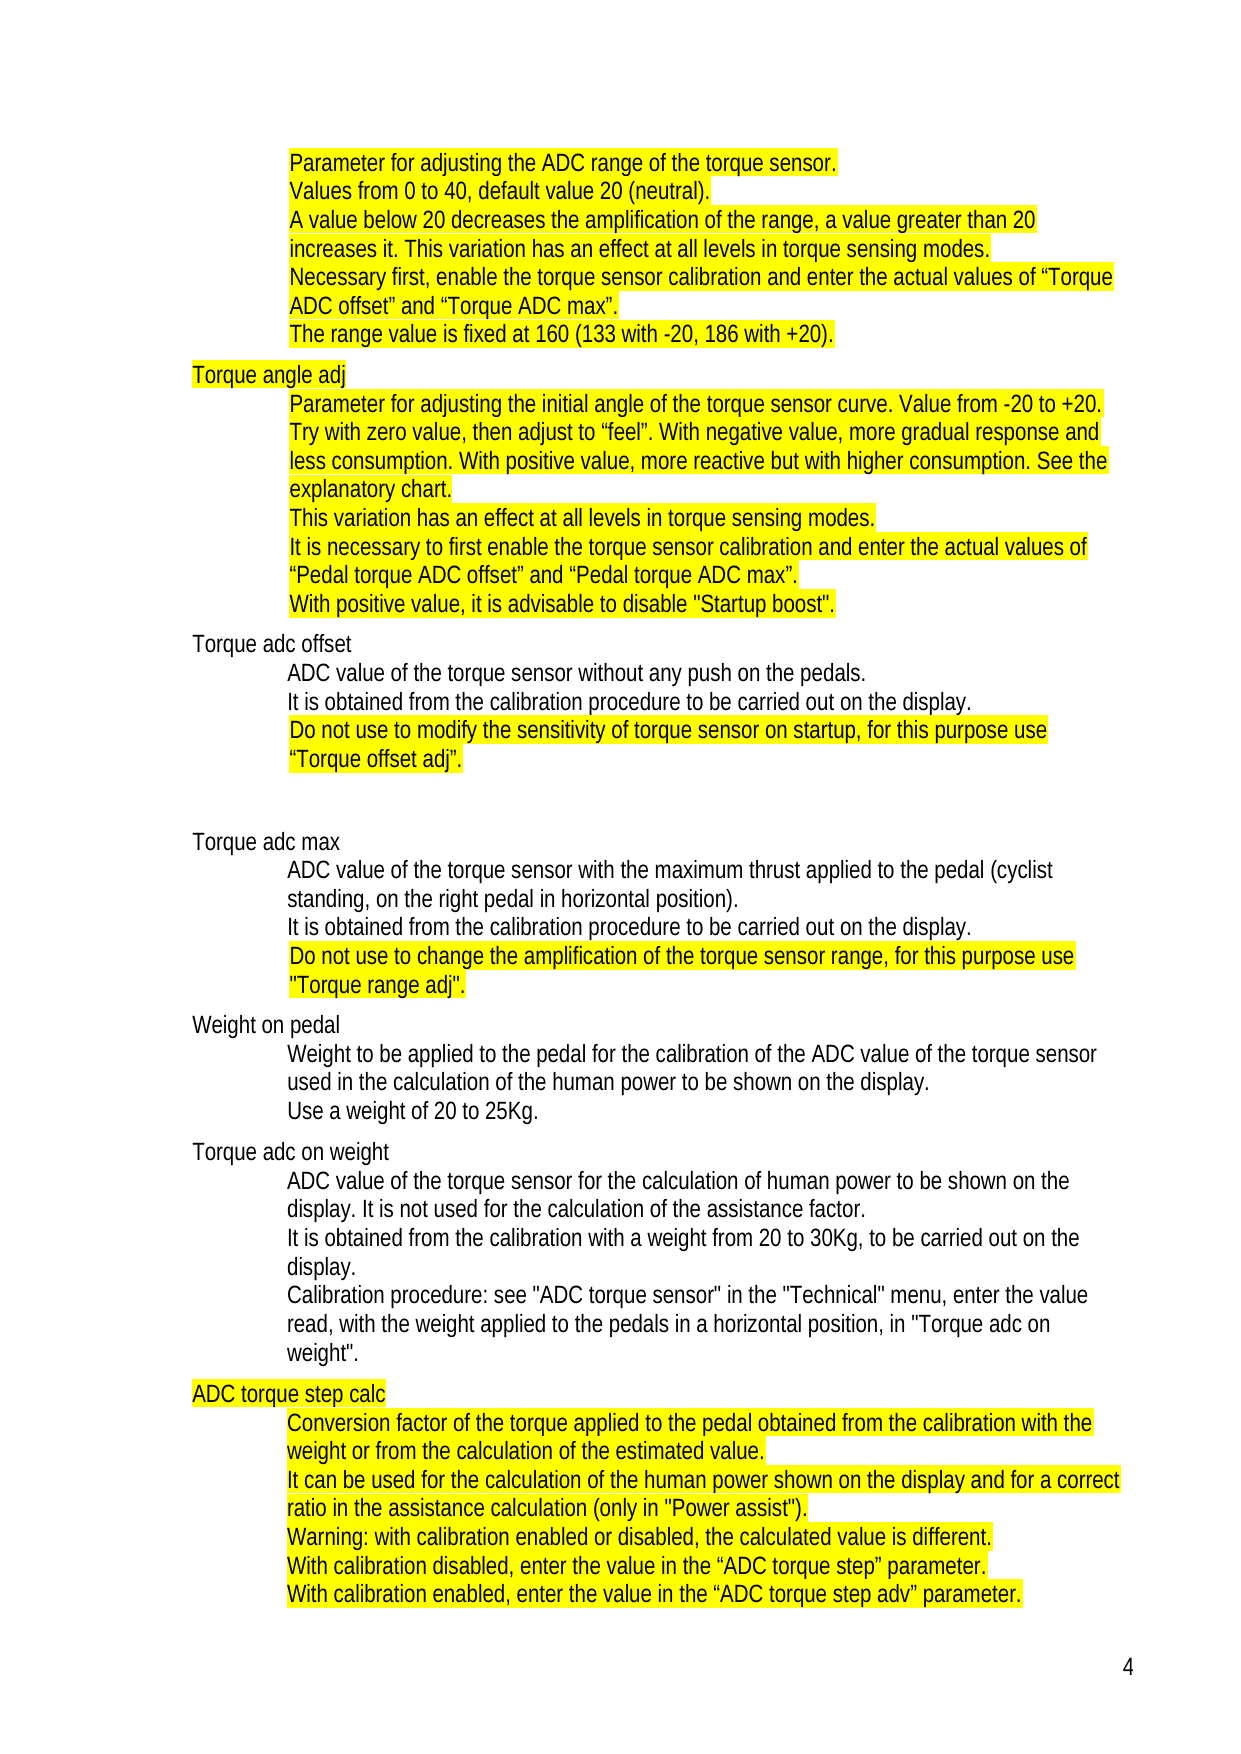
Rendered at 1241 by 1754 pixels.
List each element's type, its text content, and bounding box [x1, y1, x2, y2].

subtitle ADC value of the torque sensor with the maximum thrust applied to the pedal (cyclist standing, on the right pedal in horizontal position). [287, 855, 1122, 912]
text Do not use to modify the sensitivity of torque sensor on startup, for this purpose use “Torque offset adj”. [289, 715, 1122, 773]
text Torque adc max [137, 826, 1122, 855]
text Use a weight of 20 to 25Kg. [287, 1096, 1122, 1125]
text Torque adc offset [137, 629, 1122, 658]
text Weight to be applied to the pedal for the calibration of the ADC value of the torque sensor used in the calculation of the human power to be shown on the display. [287, 1039, 1122, 1096]
text Conversion factor of the torque applied to the pedal obtained from the calibration with the weight or from the calculation of the estimated value. It can be used for the calculation of the human power shown on the display and for a correct ratio in the assistance calculation (only in "Power assist"). Warning: with calibration enabled or disabled, the calculated value is different. With calibration disabled, enter the value in the “ADC torque step” parameter. With calibration enabled, enter the value in the “ADC torque step adv” parameter. [287, 1407, 1122, 1608]
text ADC value of the torque sensor without any push on the pedals. [287, 658, 1122, 687]
text ADC torque step calc [137, 1379, 1122, 1407]
text Parameter for adjusting the initial angle of the torque sensor curve. Value from -20 to +20. Try with zero value, then adjust to “feel”. With negative value, more gradual response and less consumption. With positive value, more reactive but with higher consumption. See the explanatory chart. This variation has an effect at all levels in torque sensing modes. It is necessary to first enable the torque sensor calibration and enter the actual values of “Pedal torque ADC offset” and “Pedal torque ADC max”. [289, 388, 1122, 589]
text Torque angle adj [137, 360, 1122, 388]
text Calibration procedure: see "ADC torque sensor" in the "Technical" menu, enter the value read, with the weight applied to the pedals in a horizontal position, in "Torque adc on weight". [287, 1280, 1122, 1366]
text It is obtained from the calibration procedure to be carried out on the display. [287, 687, 1122, 715]
text It is obtained from the calibration with a weight from 20 to 30Kg, to be carried out on the display. [287, 1223, 1122, 1280]
text With positive value, it is advisable to disable "Startup boost". [289, 589, 1122, 618]
text The range value is fixed at 160 (133 with -20, 186 with +20). [289, 319, 1122, 348]
text ADC value of the torque sensor for the calculation of human power to be shown on the display. It is not used for the calculation of the assistance factor. [287, 1166, 1122, 1223]
text Torque adc on weight [137, 1137, 1122, 1166]
text Weight on pedal [137, 1010, 1122, 1039]
text Parameter for adjusting the ADC range of the torque sensor. Values from 0 to 40, default value 20 (neutral). A value below 20 decreases the amplification of the range, a value greater than 20 increases it. This variation has an effect at all levels in torque sensing modes. Necessary first, enable the torque sensor calibration and enter the actual values of “Torque ADC offset” and “Torque ADC max”. [289, 148, 1122, 319]
subtitle Do not use to change the amplification of the torque sensor range, for this purpose use "Torque range adj". [289, 941, 1122, 998]
subtitle It is obtained from the calibration procedure to be carried out on the display. [287, 912, 1122, 941]
